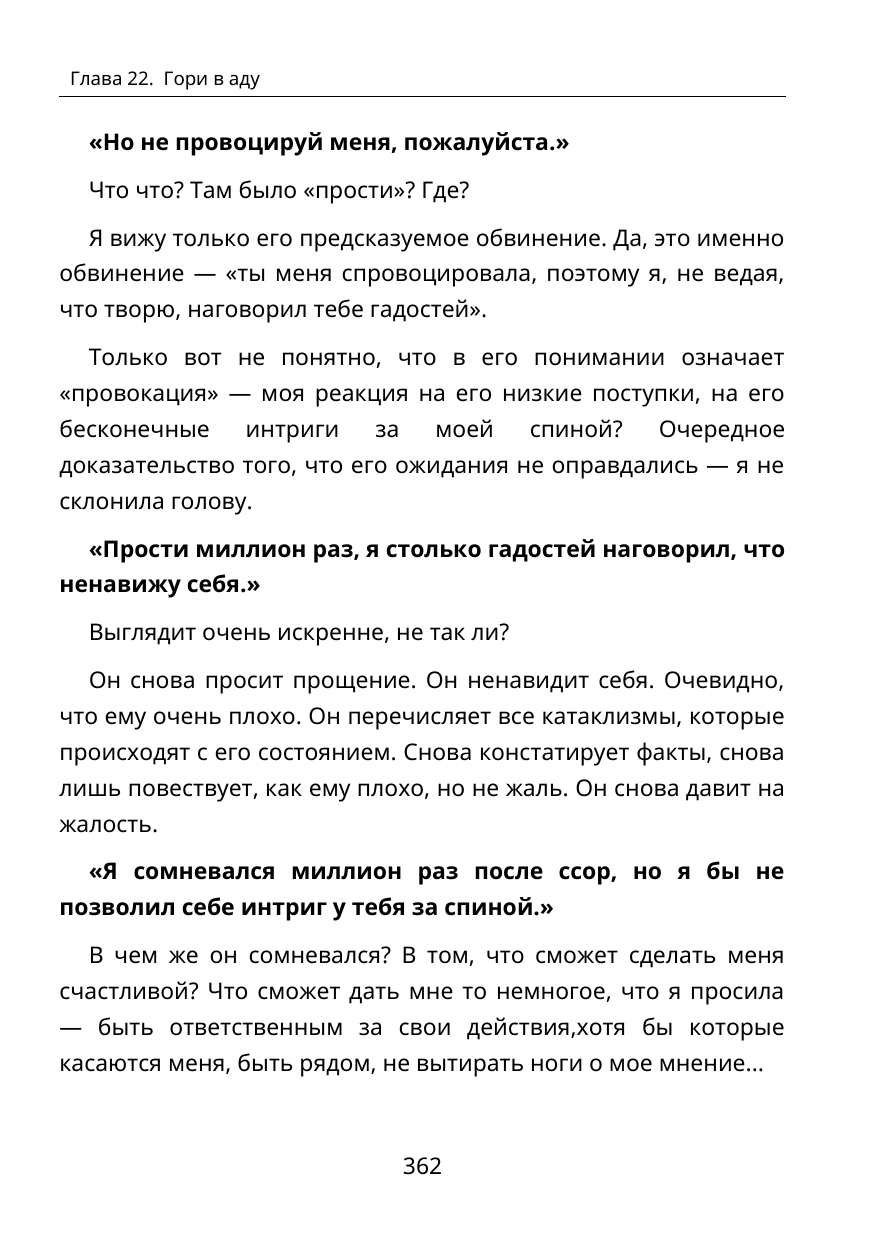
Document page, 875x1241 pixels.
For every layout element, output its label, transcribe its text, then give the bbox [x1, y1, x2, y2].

text Что что? Там было «прости»? Где? [59, 174, 786, 205]
text Я вижу только его предсказуемое обвинение. Да, это именно обвинение — «ты меня спровоцировала, поэтому я, не ведая, что творю, наговорил тебе гадостей». [59, 221, 786, 324]
text Он снова просит прощение. Он ненавидит себя. Очевидно, что ему очень плохо. Он перечисляет все катаклизмы, которые происходят с его состоянием. Снова констатирует факты, снова лишь повествует, как ему плохо, но не жаль. Он снова давит на жалость. [59, 664, 786, 839]
text Только вот не понятно, что в его понимании означает «провокация» — моя реакция на его низкие поступки, на его бесконечные интриги за моей спиной? Очередное доказательство того, что его ожидания не оправдались — я не склонила голову. [59, 341, 786, 516]
text В чем же он сомневался? В том, что сможет сделать меня счастливой? Что сможет дать мне то немногое, что я просила — быть ответственным за свои действия,хотя бы которые касаются меня, быть рядом, не вытирать ноги о мое мнение... [59, 939, 786, 1078]
text «Но не провоцируй меня, пожалуйста.» [59, 126, 786, 157]
text Выглядит очень искренне, не так ли? [59, 616, 786, 647]
text «Я сомневался миллион раз после ссор, но я бы не позволил себе интриг у тебя за спиной.» [59, 855, 786, 922]
text «Прости миллион раз, я столько гадостей наговорил, что ненавижу себя.» [59, 532, 786, 600]
